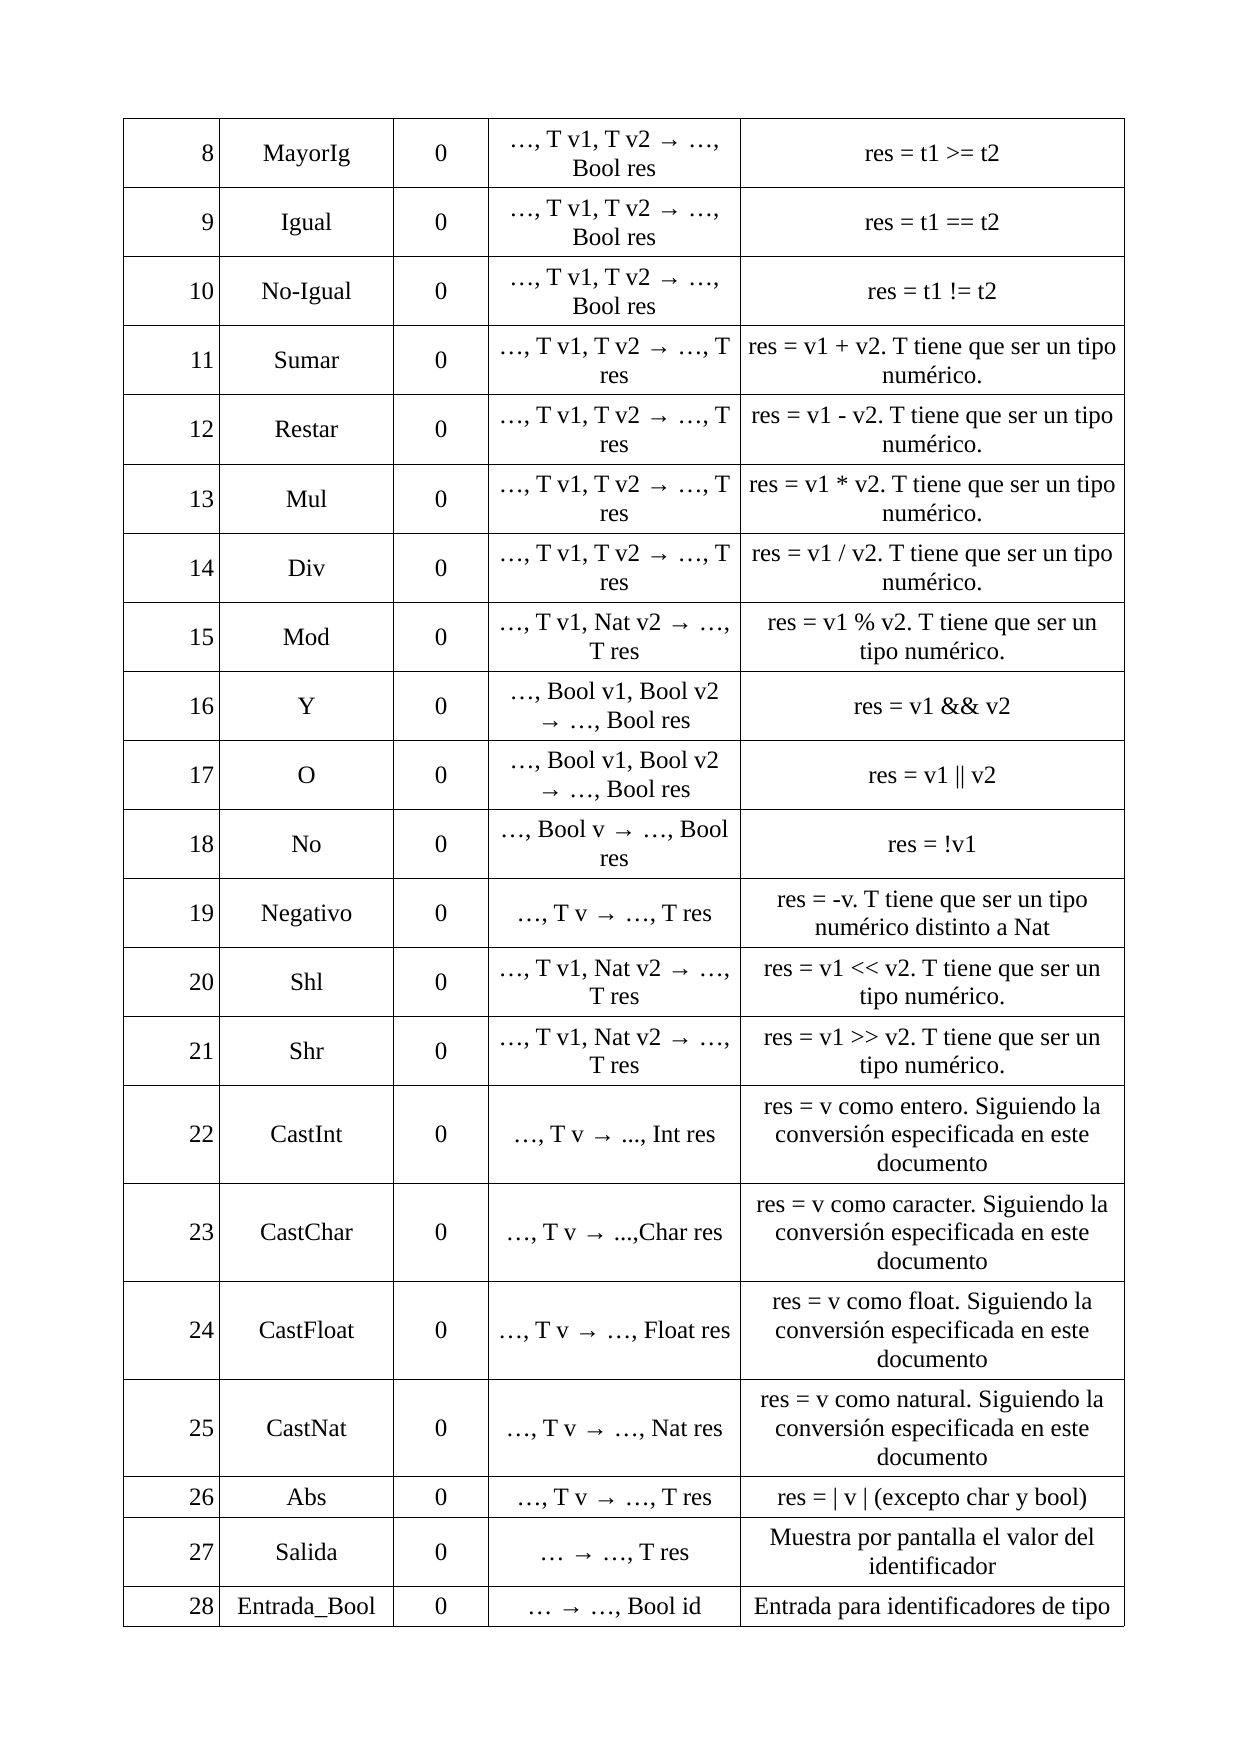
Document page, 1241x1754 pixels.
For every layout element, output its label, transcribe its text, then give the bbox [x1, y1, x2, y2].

table_cell 0 [394, 257, 488, 325]
table_cell …, T v1, T v2 → …, T res [489, 395, 740, 463]
table_cell res = v1 + v2. T tiene que ser un tipo numérico. [741, 326, 1124, 394]
table_cell res = v como caracter. Siguiendo la conversión especificada en este documento [741, 1184, 1124, 1281]
table_cell Entrada para identificadores de tipo [741, 1587, 1124, 1626]
table_cell 21 [124, 1017, 219, 1085]
table_cell Shr [220, 1017, 393, 1085]
table_cell Mul [220, 465, 393, 532]
table_cell No-Igual [220, 257, 393, 325]
table_cell 22 [124, 1086, 219, 1183]
table_cell Div [220, 534, 393, 602]
table_cell 0 [394, 810, 488, 878]
table_cell Shl [220, 948, 393, 1016]
table_cell CastFloat [220, 1282, 393, 1378]
table_cell …, T v1, Nat v2 → …, T res [489, 1017, 740, 1085]
table_cell No [220, 810, 393, 878]
table_cell 17 [124, 741, 219, 809]
table_cell res = v1 * v2. T tiene que ser un tipo numérico. [741, 465, 1124, 532]
table_cell Mod [220, 603, 393, 671]
table_cell …, T v → …, Float res [489, 1282, 740, 1378]
table_cell 10 [124, 257, 219, 325]
table_cell 0 [394, 1477, 488, 1517]
table_cell …, Bool v → …, Bool res [489, 810, 740, 878]
table_cell res = t1 == t2 [741, 188, 1124, 256]
table_cell 0 [394, 741, 488, 809]
table_cell 24 [124, 1282, 219, 1378]
table_cell 0 [394, 948, 488, 1016]
table_cell 0 [394, 465, 488, 532]
table_cell Negativo [220, 879, 393, 947]
table_cell …, T v1, T v2 → …, T res [489, 534, 740, 602]
table_cell 0 [394, 1017, 488, 1085]
table_cell res = v como natural. Siguiendo la conversión especificada en este documento [741, 1380, 1124, 1476]
table_cell 0 [394, 395, 488, 463]
table_cell res = v1 << v2. T tiene que ser un tipo numérico. [741, 948, 1124, 1016]
table_cell res = v1 || v2 [741, 741, 1124, 809]
table_cell 28 [124, 1587, 219, 1626]
table_cell Restar [220, 395, 393, 463]
table_cell Igual [220, 188, 393, 256]
table_cell 16 [124, 672, 219, 740]
table_cell …, Bool v1, Bool v2 → …, Bool res [489, 741, 740, 809]
table_cell MayorIg [220, 119, 393, 187]
table_cell res = t1 != t2 [741, 257, 1124, 325]
table_cell Abs [220, 1477, 393, 1517]
table_cell 27 [124, 1518, 219, 1586]
table_cell 0 [394, 326, 488, 394]
table_cell 0 [394, 1086, 488, 1183]
table_cell Y [220, 672, 393, 740]
table_cell 11 [124, 326, 219, 394]
table_cell res = v1 / v2. T tiene que ser un tipo numérico. [741, 534, 1124, 602]
table_cell 0 [394, 1587, 488, 1626]
table_cell 9 [124, 188, 219, 256]
table_cell …, Bool v1, Bool v2 → …, Bool res [489, 672, 740, 740]
table_cell res = !v1 [741, 810, 1124, 878]
table_cell res = v1 && v2 [741, 672, 1124, 740]
table_cell res = | v | (excepto char y bool) [741, 1477, 1124, 1517]
table_cell 13 [124, 465, 219, 532]
table_cell 0 [394, 879, 488, 947]
table_cell …, T v → …, T res [489, 1477, 740, 1517]
table_cell 20 [124, 948, 219, 1016]
table_cell 0 [394, 1184, 488, 1281]
table_cell 0 [394, 603, 488, 671]
table_cell Entrada_Bool [220, 1587, 393, 1626]
table_cell 25 [124, 1380, 219, 1476]
table_cell …, T v1, Nat v2 → …, T res [489, 948, 740, 1016]
table_cell res = v como entero. Siguiendo la conversión especificada en este documento [741, 1086, 1124, 1183]
table_cell 19 [124, 879, 219, 947]
table_cell …, T v → …, T res [489, 879, 740, 947]
table_cell res = v1 % v2. T tiene que ser un tipo numérico. [741, 603, 1124, 671]
table_cell 18 [124, 810, 219, 878]
table_cell 26 [124, 1477, 219, 1517]
table_cell …, T v1, Nat v2 → …, T res [489, 603, 740, 671]
table_cell 0 [394, 1282, 488, 1378]
table_cell Sumar [220, 326, 393, 394]
table_cell 23 [124, 1184, 219, 1281]
table_cell …, T v1, T v2 → …, Bool res [489, 119, 740, 187]
table_cell …, T v → ..., Int res [489, 1086, 740, 1183]
table_cell … → …, Bool id [489, 1587, 740, 1626]
table_cell res = v1 - v2. T tiene que ser un tipo numérico. [741, 395, 1124, 463]
table_cell Muestra por pantalla el valor del identificador [741, 1518, 1124, 1586]
table_cell 12 [124, 395, 219, 463]
table_cell res = -v. T tiene que ser un tipo numérico distinto a Nat [741, 879, 1124, 947]
table_cell res = v como float. Siguiendo la conversión especificada en este documento [741, 1282, 1124, 1378]
table_cell …, T v → ...,Char res [489, 1184, 740, 1281]
table_cell res = v1 >> v2. T tiene que ser un tipo numérico. [741, 1017, 1124, 1085]
table_cell 8 [124, 119, 219, 187]
table_cell 15 [124, 603, 219, 671]
table_cell CastInt [220, 1086, 393, 1183]
table_cell 0 [394, 534, 488, 602]
table_cell …, T v1, T v2 → …, T res [489, 326, 740, 394]
table_cell … → …, T res [489, 1518, 740, 1586]
table_cell O [220, 741, 393, 809]
table_cell …, T v1, T v2 → …, Bool res [489, 257, 740, 325]
table_cell 0 [394, 1380, 488, 1476]
table_cell …, T v → …, Nat res [489, 1380, 740, 1476]
table_cell 0 [394, 672, 488, 740]
table_cell Salida [220, 1518, 393, 1586]
table_cell res = t1 >= t2 [741, 119, 1124, 187]
table_cell CastNat [220, 1380, 393, 1476]
table_cell …, T v1, T v2 → …, Bool res [489, 188, 740, 256]
table_cell CastChar [220, 1184, 393, 1281]
table_cell 0 [394, 119, 488, 187]
table_cell 0 [394, 188, 488, 256]
table_cell 14 [124, 534, 219, 602]
table_cell 0 [394, 1518, 488, 1586]
table_cell …, T v1, T v2 → …, T res [489, 465, 740, 532]
